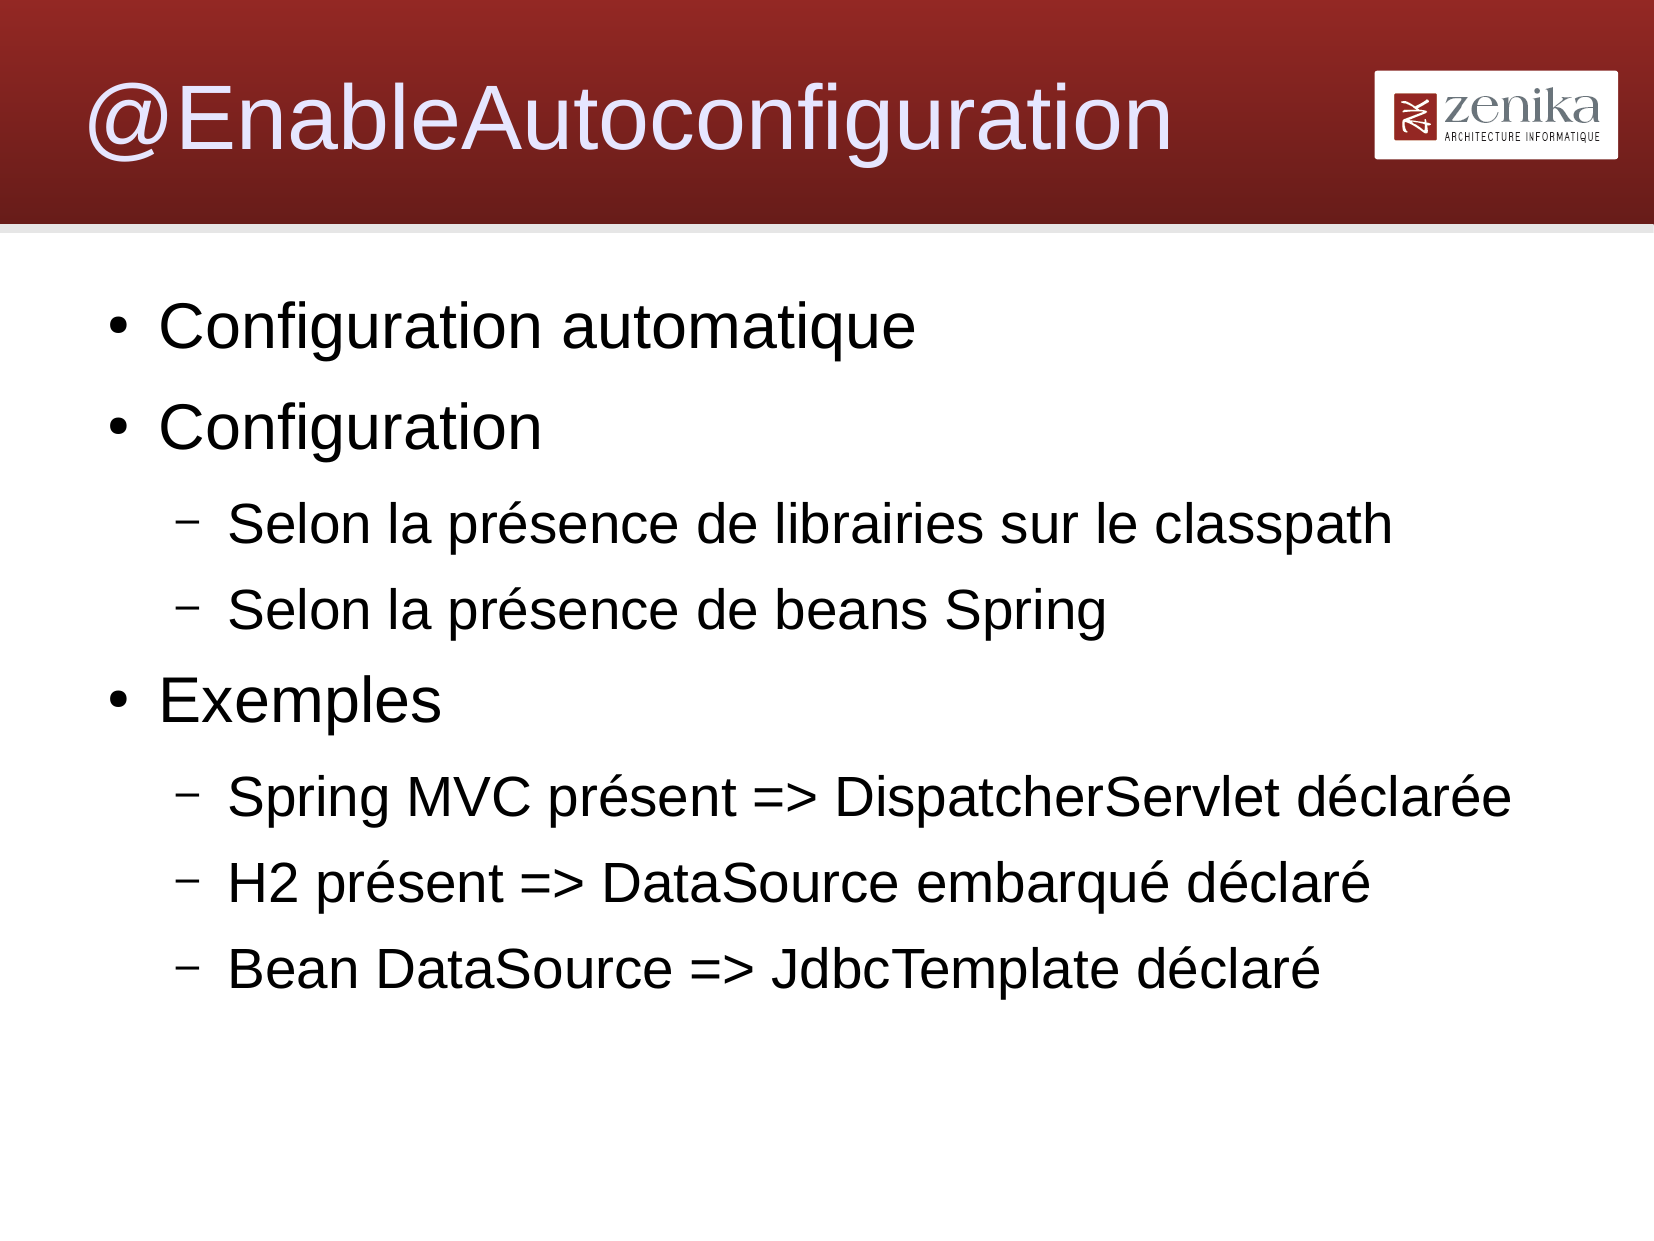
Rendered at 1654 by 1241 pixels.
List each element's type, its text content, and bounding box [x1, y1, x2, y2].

title @EnableAutoconfiguration [82, 13, 1571, 222]
list Configuration automatique Configuration Selon la présence de librairies sur le classpath Selon la présence de beans Spring Exemples Spring MVC présent => DispatcherServlet déclarée H2 présent => DataSource embarqué déclaré Bean DataSource => JdbcTemplate déclaré [90, 290, 1546, 1010]
picture [1571, 82, 1600, 149]
